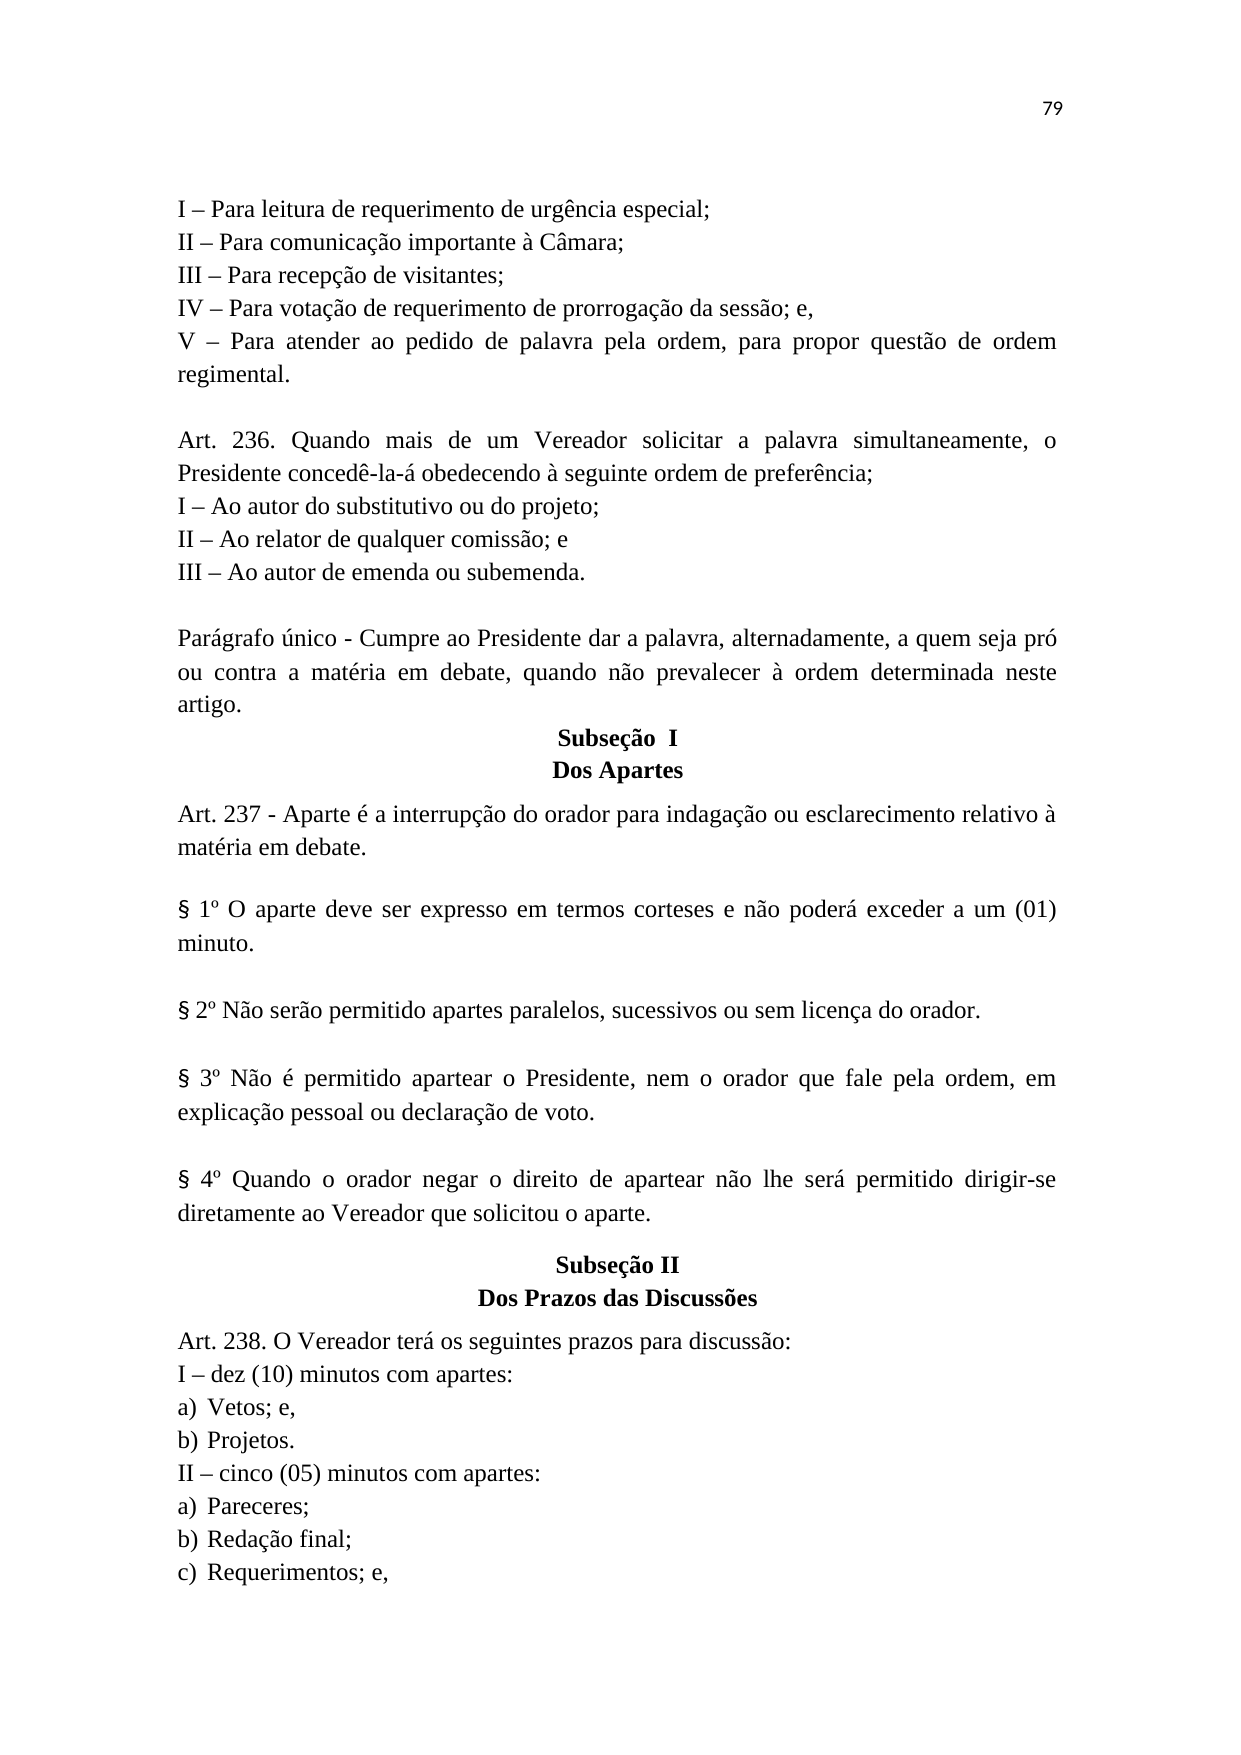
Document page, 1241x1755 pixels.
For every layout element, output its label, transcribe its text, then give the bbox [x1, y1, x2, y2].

text III – Ao autor de emenda ou subemenda. [177, 557, 1058, 586]
text § 2º Não serão permitido apartes paralelos, sucessivos ou sem licença do orador. [177, 994, 1058, 1025]
list Redação final; [177, 1524, 1058, 1553]
text II – cinco (05) minutos com apartes: [177, 1458, 1058, 1487]
text § 4º Quando o orador negar o direito de apartear não lhe será permitido dirigir-se diretamente ao Vereador que solicitou o aparte. [177, 1163, 1058, 1227]
text § 1º O aparte deve ser expresso em termos corteses e não poderá exceder a um (01) minuto. [177, 893, 1058, 957]
text Dos Prazos das Discussões [177, 1283, 1058, 1312]
text Subseção II [177, 1250, 1058, 1279]
text Dos Apartes [177, 756, 1058, 784]
text V – Para atender ao pedido de palavra pela ordem, para propor questão de ordem regimental. [177, 326, 1058, 388]
text Art. 236. Quando mais de um Vereador solicitar a palavra simultaneamente, o Presidente concedê-la-á obedecendo à seguinte ordem de preferência; [177, 425, 1058, 487]
list Pareceres; [177, 1491, 1058, 1520]
text II – Ao relator de qualquer comissão; e [177, 524, 1058, 553]
text § 3º Não é permitido apartear o Presidente, nem o orador que fale pela ordem, em explicação pessoal ou declaração de voto. [177, 1062, 1058, 1126]
text I – Para leitura de requerimento de urgência especial; [177, 194, 1058, 223]
text I – dez (10) minutos com apartes: [177, 1359, 1058, 1388]
text Art. 237 - Aparte é a interrupção do orador para indagação ou esclarecimento relativo à matéria em debate. [177, 799, 1058, 861]
list Vetos; e, [177, 1392, 1058, 1421]
text I – Ao autor do substitutivo ou do projeto; [177, 491, 1058, 520]
text III – Para recepção de visitantes; [177, 260, 1058, 289]
text Subseção I [177, 723, 1058, 751]
text Art. 238. O Vereador terá os seguintes prazos para discussão: [177, 1326, 1058, 1355]
list Requerimentos; e, [177, 1557, 1058, 1586]
list Projetos. [177, 1425, 1058, 1454]
text IV – Para votação de requerimento de prorrogação da sessão; e, [177, 293, 1058, 322]
text II – Para comunicação importante à Câmara; [177, 227, 1058, 256]
text Parágrafo único - Cumpre ao Presidente dar a palavra, alternadamente, a quem seja pró ou contra a matéria em debate, quando não prevalecer à ordem determinada neste artigo. [177, 623, 1058, 718]
